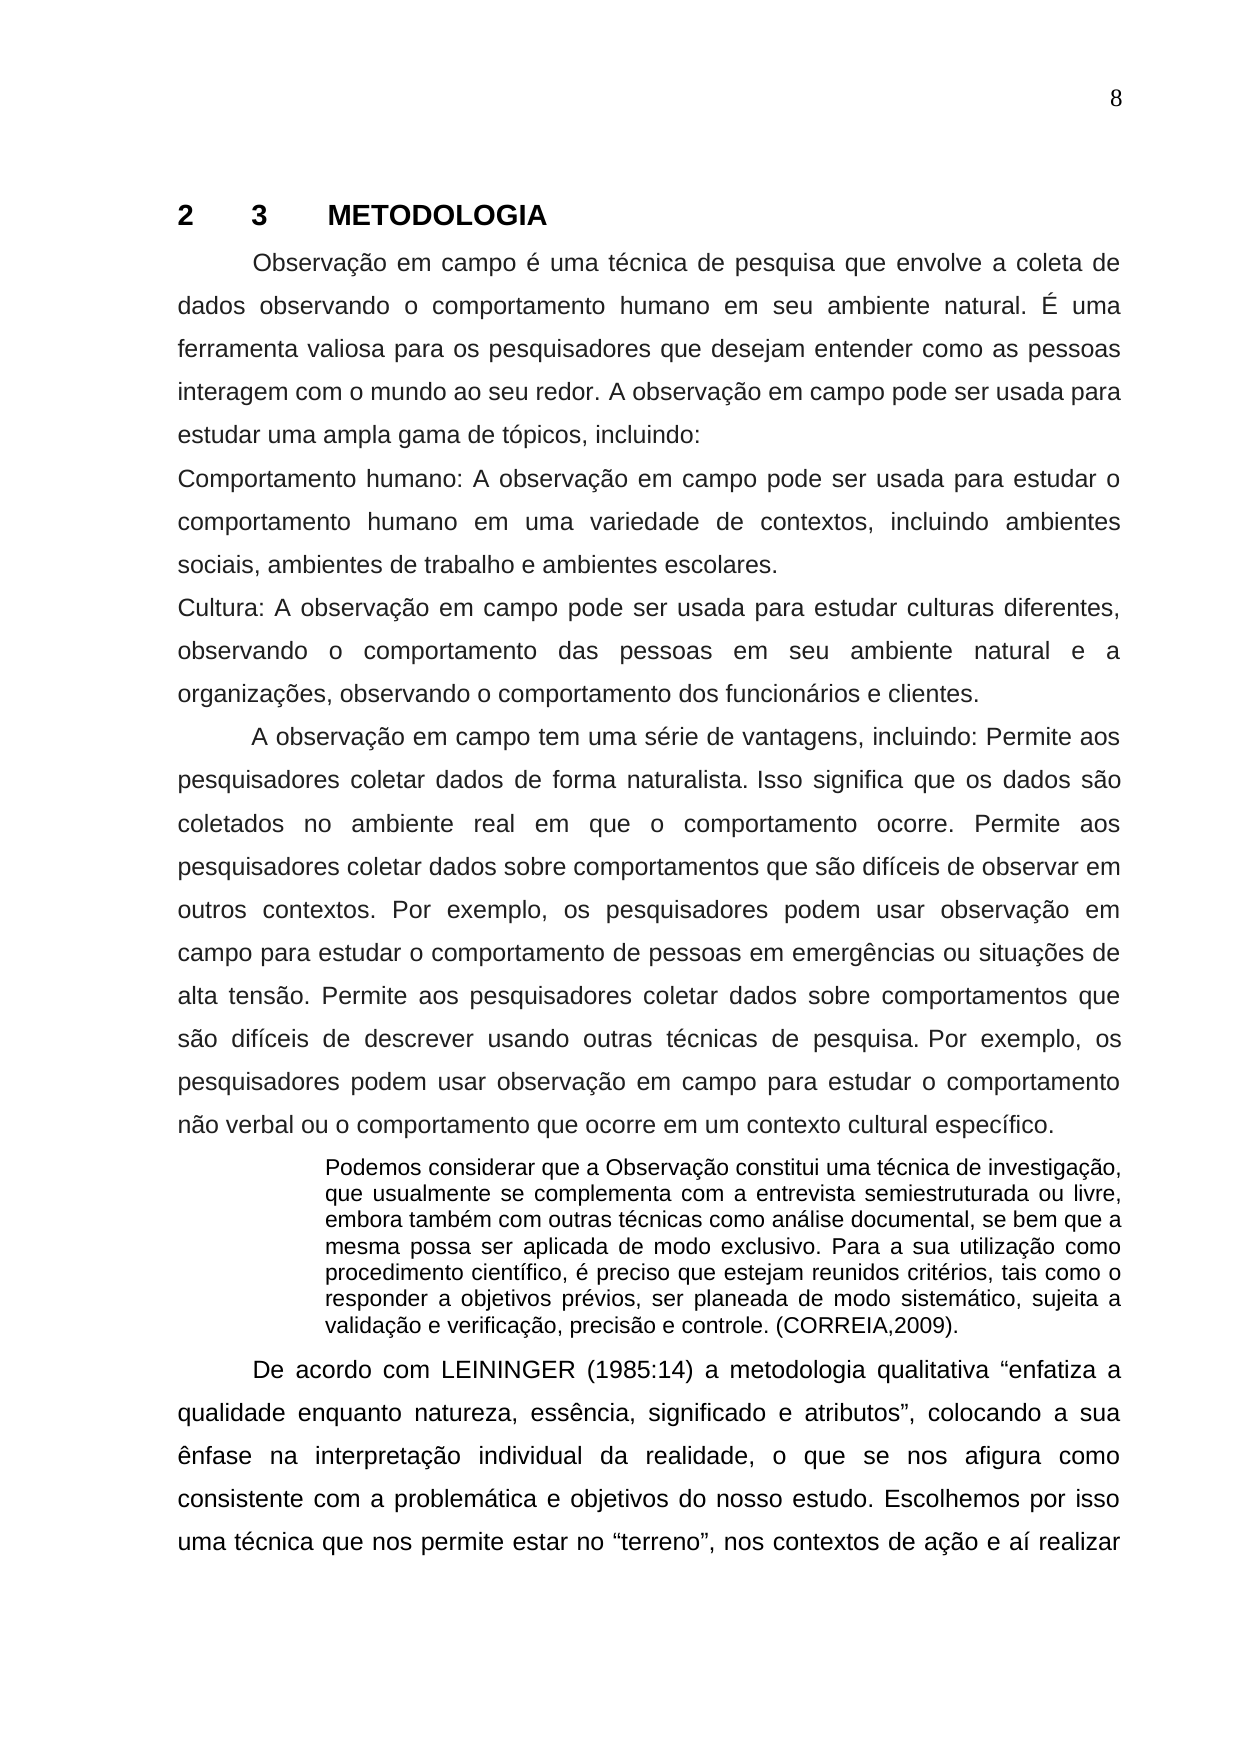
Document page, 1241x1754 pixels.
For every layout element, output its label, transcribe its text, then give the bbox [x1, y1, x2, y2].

text Comportamento humano: A observação em campo pode ser usada para estudar o comportamento humano em uma variedade de contextos, incluindo ambientes sociais, ambientes de trabalho e ambientes escolares. [177, 463, 1122, 578]
text A observação em campo tem uma série de vantagens, incluindo: Permite aos pesquisadores coletar dados de forma naturalista. Isso significa que os dados são coletados no ambiente real em que o comportamento ocorre. Permite aos pesquisadores coletar dados sobre comportamentos que são difíceis de observar em outros contextos. Por exemplo, os pesquisadores podem usar observação em campo para estudar o comportamento de pessoas em emergências ou situações de alta tensão. Permite aos pesquisadores coletar dados sobre comportamentos que são difíceis de descrever usando outras técnicas de pesquisa. Por exemplo, os pesquisadores podem usar observação em campo para estudar o comportamento não verbal ou o comportamento que ocorre em um contexto cultural específico. [177, 722, 1122, 1139]
text Observação em campo é uma técnica de pesquisa que envolve a coleta de dados observando o comportamento humano em seu ambiente natural. É uma ferramenta valiosa para os pesquisadores que desejam entender como as pessoas interagem com o mundo ao seu redor. A observação em campo pode ser usada para estudar uma ampla gama de tópicos, incluindo: [177, 248, 1122, 449]
text Podemos considerar que a Observação constitui uma técnica de investigação, que usualmente se complementa com a entrevista semiestruturada ou livre, embora também com outras técnicas como análise documental, se bem que a mesma possa ser aplicada de modo exclusivo. Para a sua utilização como procedimento científico, é preciso que estejam reunidos critérios, tais como o responder a objetivos prévios, ser planeada de modo sistemático, sujeita a validação e verificação, precisão e controle. (CORREIA,2009). [325, 1153, 1122, 1338]
subtitle 3 METODOLOGIA [177, 198, 1122, 231]
text Cultura: A observação em campo pode ser usada para estudar culturas diferentes, observando o comportamento das pessoas em seu ambiente natural e a organizações, observando o comportamento dos funcionários e clientes. [177, 593, 1122, 708]
text De acordo com LEININGER (1985:14) a metodologia qualitativa “enfatiza a qualidade enquanto natureza, essência, significado e atributos”, colocando a sua ênfase na interpretação individual da realidade, o que se nos afigura como consistente com a problemática e objetivos do nosso estudo. Escolhemos por isso uma técnica que nos permite estar no “terreno”, nos contextos de ação e aí realizar [177, 1355, 1122, 1556]
